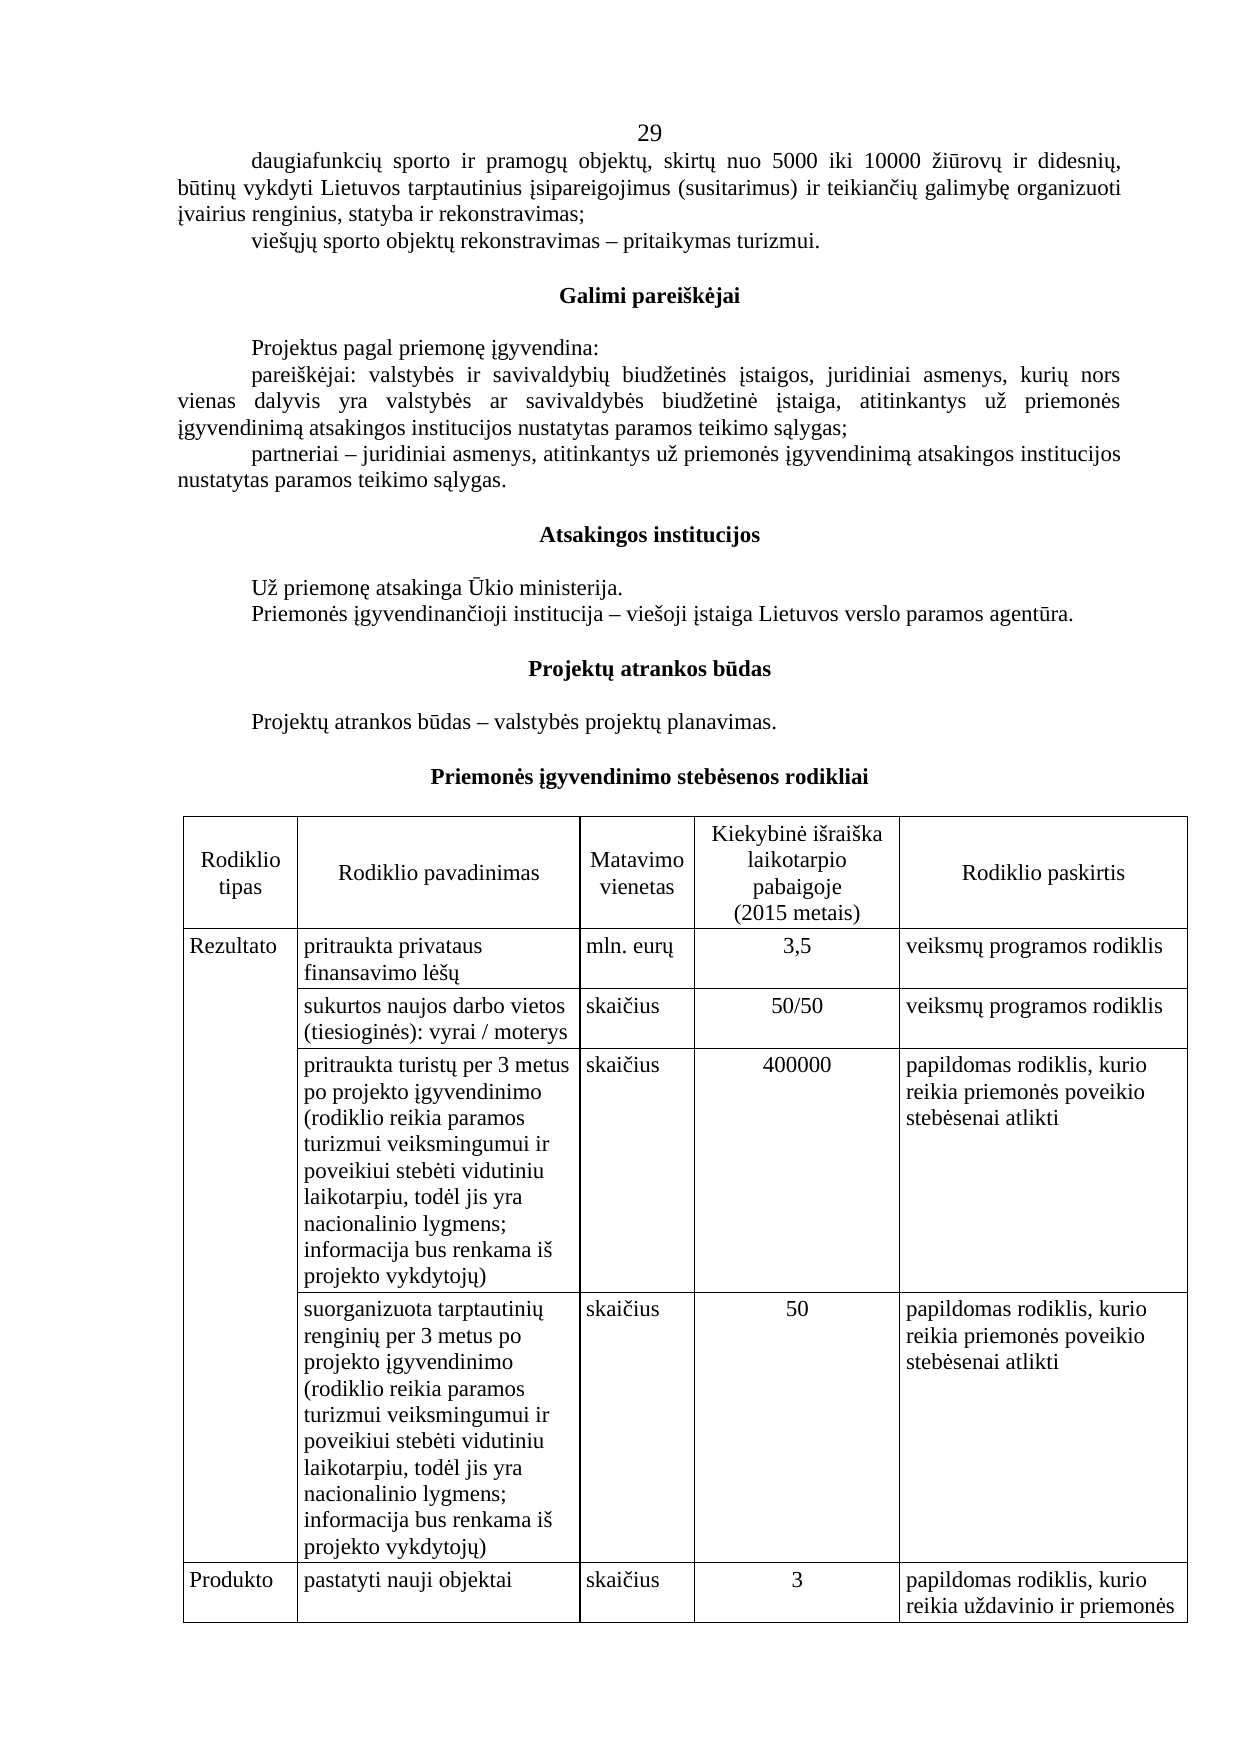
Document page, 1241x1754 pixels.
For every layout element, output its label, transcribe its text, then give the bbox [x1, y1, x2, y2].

table_cell skaičius [581, 1293, 694, 1562]
table_cell papildomas rodiklis, kurio reikia priemonės poveikio stebėsenai atlikti [900, 1049, 1187, 1292]
table_header Kiekybinė išraiška laikotarpio pabaigoje (2015 metais) [695, 817, 899, 928]
text Galimi pareiškėjai [177, 282, 1122, 308]
text Atsakingos institucijos [177, 521, 1122, 548]
table_cell papildomas rodiklis, kurio reikia priemonės poveikio stebėsenai atlikti [900, 1293, 1187, 1562]
text Projektų atrankos būdas [177, 656, 1122, 682]
text Projektų atrankos būdas – valstybės projektų planavimas. [177, 708, 1122, 734]
text Projektus pagal priemonę įgyvendina: [177, 334, 1122, 361]
text partneriai – juridiniai asmenys, atitinkantys už priemonės įgyvendinimą atsakingos institucijos nustatytas paramos teikimo sąlygas. [177, 440, 1122, 493]
text Priemonės įgyvendinimo stebėsenos rodikliai [177, 763, 1122, 790]
table_cell 50/50 [695, 989, 899, 1047]
table_cell suorganizuota tarptautinių renginių per 3 metus po projekto įgyvendinimo (rodiklio reikia paramos turizmui veiksmingumui ir poveikiui stebėti vidutiniu laikotarpiu, todėl jis yra nacionalinio lygmens; informacija bus renkama iš projekto vykdytojų) [298, 1293, 579, 1562]
table_cell skaičius [581, 989, 694, 1047]
text pareiškėjai: valstybės ir savivaldybių biudžetinės įstaigos, juridiniai asmenys, kurių nors vienas dalyvis yra valstybės ar savivaldybės biudžetinė įstaiga, atitinkantys už priemonės įgyvendinimą atsakingos institucijos nustatytas paramos teikimo sąlygas; [177, 361, 1122, 440]
table_cell mln. eurų [581, 929, 694, 988]
text daugiafunkcių sporto ir pramogų objektų, skirtų nuo 5000 iki 10000 žiūrovų ir didesnių, būtinų vykdyti Lietuvos tarptautinius įsipareigojimus (susitarimus) ir teikiančių galimybę organizuoti įvairius renginius, statyba ir rekonstravimas; [177, 148, 1122, 227]
table_header Rodiklio tipas [184, 817, 297, 928]
table_cell pastatyti nauji objektai [298, 1563, 579, 1622]
table_cell 400000 [695, 1049, 899, 1292]
table_cell 3 [695, 1563, 899, 1622]
text Už priemonę atsakinga Ūkio ministerija. [177, 574, 1122, 600]
table_cell veiksmų programos rodiklis [900, 929, 1187, 988]
table_cell 3,5 [695, 929, 899, 988]
table_header Rodiklio paskirtis [900, 817, 1187, 928]
table_header Matavimo vienetas [581, 817, 694, 928]
table_cell sukurtos naujos darbo vietos (tiesioginės): vyrai / moterys [298, 989, 579, 1047]
table_cell pritraukta privataus finansavimo lėšų [298, 929, 579, 988]
table_cell Rezultato [184, 929, 297, 1562]
table_header Rodiklio pavadinimas [298, 817, 579, 928]
text Priemonės įgyvendinančioji institucija – viešoji įstaiga Lietuvos verslo paramos agentūra. [177, 600, 1122, 627]
text viešųjų sporto objektų rekonstravimas – pritaikymas turizmui. [177, 227, 1122, 253]
table_cell 50 [695, 1293, 899, 1562]
table_cell veiksmų programos rodiklis [900, 989, 1187, 1047]
table_cell skaičius [581, 1049, 694, 1292]
table_cell Produkto [184, 1563, 297, 1622]
table_cell skaičius [581, 1563, 694, 1622]
table_cell pritraukta turistų per 3 metus po projekto įgyvendinimo (rodiklio reikia paramos turizmui veiksmingumui ir poveikiui stebėti vidutiniu laikotarpiu, todėl jis yra nacionalinio lygmens; informacija bus renkama iš projekto vykdytojų) [298, 1049, 579, 1292]
table_cell papildomas rodiklis, kurio reikia uždavinio ir priemonės [900, 1563, 1187, 1622]
